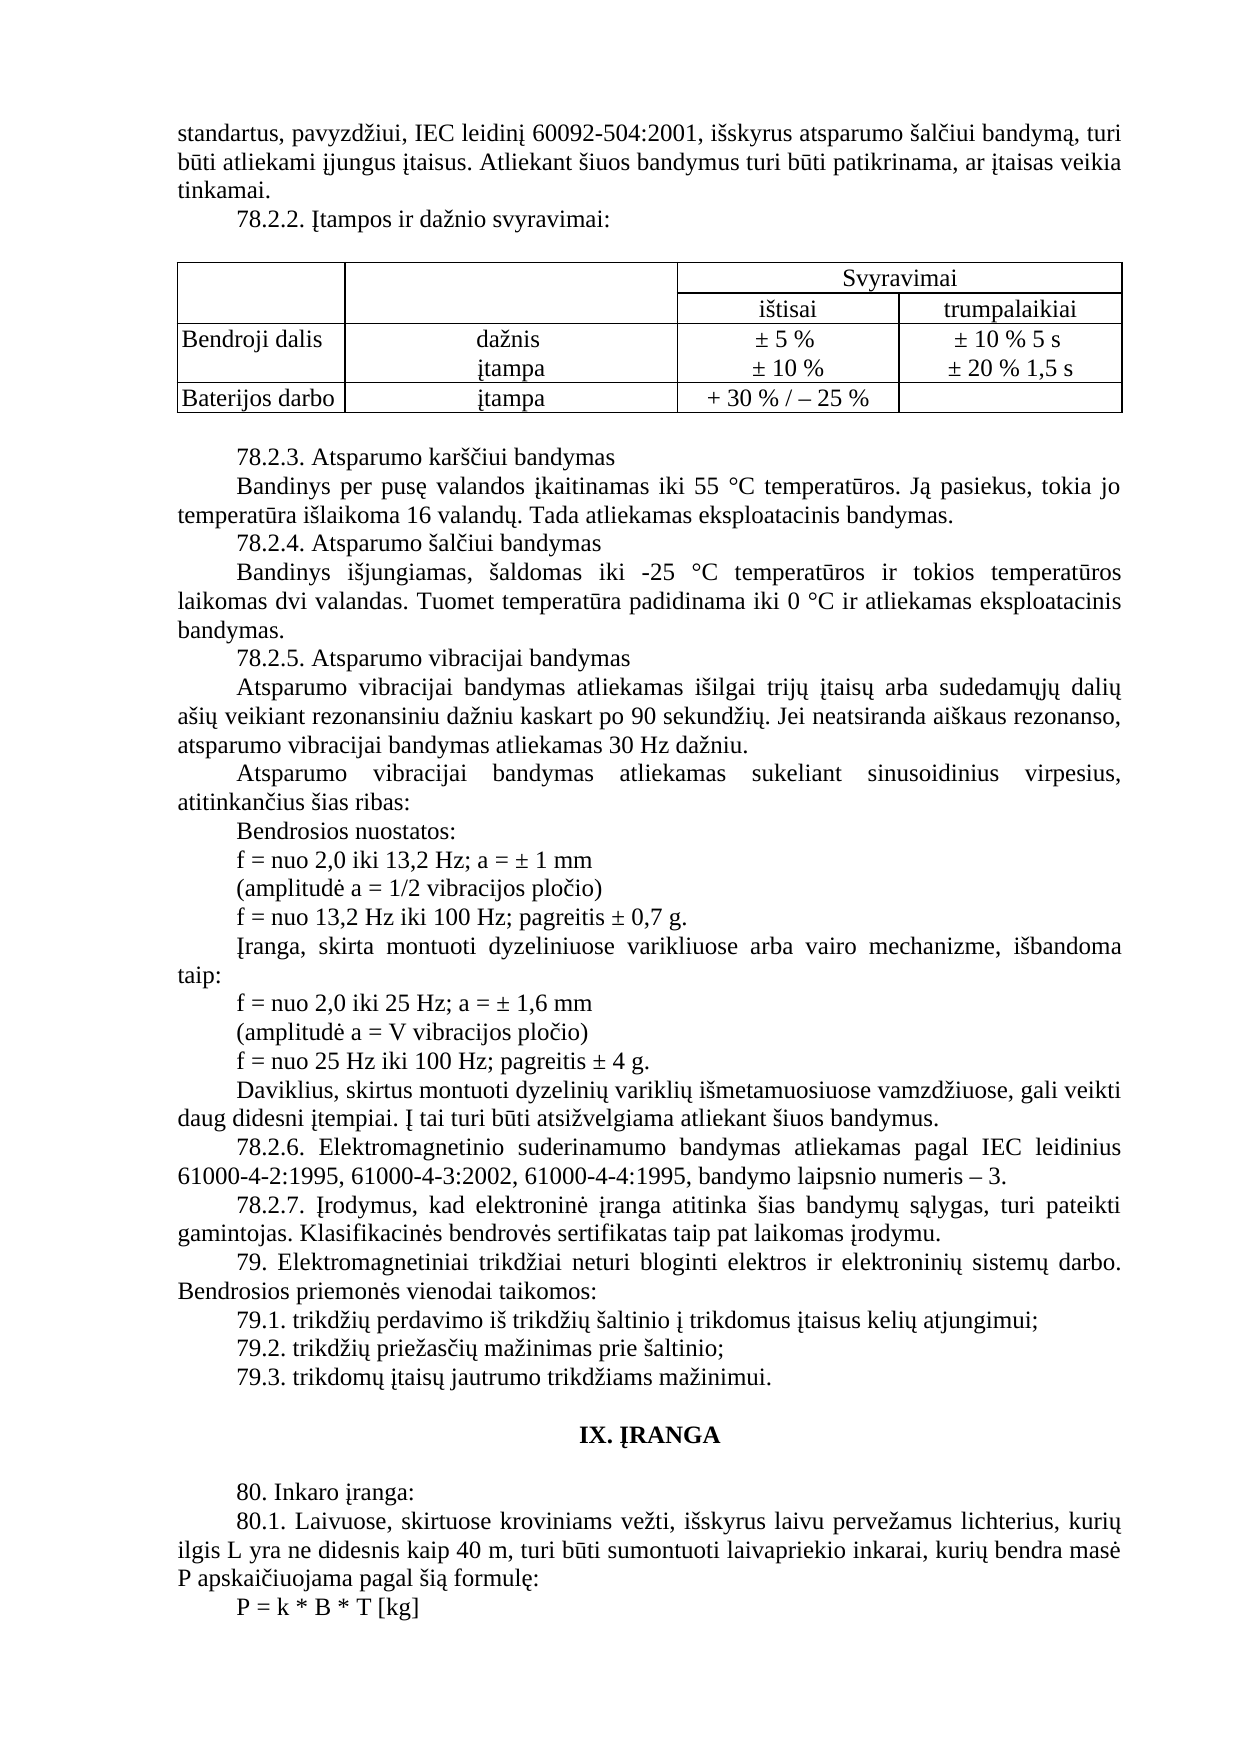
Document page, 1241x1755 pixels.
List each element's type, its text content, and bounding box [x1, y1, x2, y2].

text 80. Inkaro įranga: [177, 1477, 1122, 1506]
text f = nuo 25 Hz iki 100 Hz; pagreitis ± 4 g. [177, 1046, 1122, 1075]
text (amplitudė a = V vibracijos pločio) [177, 1017, 1122, 1046]
text standartus, pavyzdžiui, IEC leidinį 60092-504:2001, išskyrus atsparumo šalčiui bandymą, turi būti atliekami įjungus įtaisus. Atliekant šiuos bandymus turi būti patikrinama, ar įtaisas veikia tinkamai. [177, 118, 1122, 204]
text 79.2. trikdžių priežasčių mažinimas prie šaltinio; [177, 1333, 1122, 1362]
table_cell dažnis įtampa [346, 324, 677, 382]
text 78.2.4. Atsparumo šalčiui bandymas [177, 528, 1122, 557]
text 78.2.5. Atsparumo vibracijai bandymas [177, 643, 1122, 672]
table_header [346, 263, 677, 322]
table_cell + 30 % / – 25 % [678, 383, 898, 412]
text 79.3. trikdomų įtaisų jautrumo trikdžiams mažinimui. [177, 1362, 1122, 1391]
text f = nuo 2,0 iki 13,2 Hz; a = ± 1 mm [177, 845, 1122, 873]
table_cell įtampa [346, 383, 677, 412]
table_cell trumpalaikiai [900, 294, 1121, 322]
table_cell ištisai [678, 294, 898, 322]
text 78.2.6. Elektromagnetinio suderinamumo bandymas atliekamas pagal IEC leidinius 61000-4-2:1995, 61000-4-3:2002, 61000-4-4:1995, bandymo laipsnio numeris – 3. [177, 1132, 1122, 1190]
table_header [178, 263, 344, 322]
text 78.2.7. Įrodymus, kad elektroninė įranga atitinka šias bandymų sąlygas, turi pateikti gamintojas. Klasifikacinės bendrovės sertifikatas taip pat laikomas įrodymu. [177, 1190, 1122, 1247]
text Įranga, skirta montuoti dyzeliniuose varikliuose arba vairo mechanizme, išbandoma taip: [177, 931, 1122, 988]
text P = k * B * T [kg] [177, 1592, 1122, 1621]
text Daviklius, skirtus montuoti dyzelinių variklių išmetamuosiuose vamzdžiuose, gali veikti daug didesni įtempiai. Į tai turi būti atsižvelgiama atliekant šiuos bandymus. [177, 1075, 1122, 1132]
text Bendrosios nuostatos: [177, 816, 1122, 845]
text f = nuo 13,2 Hz iki 100 Hz; pagreitis ± 0,7 g. [177, 902, 1122, 931]
table_cell Baterijos darbo [178, 383, 344, 412]
text (amplitudė a = 1/2 vibracijos pločio) [177, 873, 1122, 902]
text 80.1. Laivuose, skirtuose kroviniams vežti, išskyrus laivu pervežamus lichterius, kurių ilgis L yra ne didesnis kaip 40 m, turi būti sumontuoti laivapriekio inkarai, kurių bendra masė P apskaičiuojama pagal šią formulę: [177, 1506, 1122, 1592]
text Bandinys išjungiamas, šaldomas iki -25 °C temperatūros ir tokios temperatūros laikomas dvi valandas. Tuomet temperatūra padidinama iki 0 °C ir atliekamas eksploatacinis bandymas. [177, 557, 1122, 643]
text 79.1. trikdžių perdavimo iš trikdžių šaltinio į trikdomus įtaisus kelių atjungimui; [177, 1305, 1122, 1333]
text Atsparumo vibracijai bandymas atliekamas sukeliant sinusoidinius virpesius, atitinkančius šias ribas: [177, 758, 1122, 816]
text IX. ĮRANGA [177, 1420, 1122, 1448]
table_header Svyravimai [678, 263, 1121, 292]
text 79. Elektromagnetiniai trikdžiai neturi bloginti elektros ir elektroninių sistemų darbo. Bendrosios priemonės vienodai taikomos: [177, 1247, 1122, 1305]
text Bandinys per pusę valandos įkaitinamas iki 55 °C temperatūros. Ją pasiekus, tokia jo temperatūra išlaikoma 16 valandų. Tada atliekamas eksploatacinis bandymas. [177, 471, 1122, 528]
text f = nuo 2,0 iki 25 Hz; a = ± 1,6 mm [177, 988, 1122, 1017]
table_cell ± 5 % ± 10 % [678, 324, 898, 382]
text Atsparumo vibracijai bandymas atliekamas išilgai trijų įtaisų arba sudedamųjų dalių ašių veikiant rezonansiniu dažniu kaskart po 90 sekundžių. Jei neatsiranda aiškaus rezonanso, atsparumo vibracijai bandymas atliekamas 30 Hz dažniu. [177, 672, 1122, 758]
text 78.2.2. Įtampos ir dažnio svyravimai: [177, 204, 1122, 233]
table_cell [900, 383, 1121, 412]
table_cell ± 10 % 5 s ± 20 % 1,5 s [900, 324, 1121, 382]
table_cell Bendroji dalis [178, 324, 344, 382]
text 78.2.3. Atsparumo karščiui bandymas [177, 442, 1122, 471]
